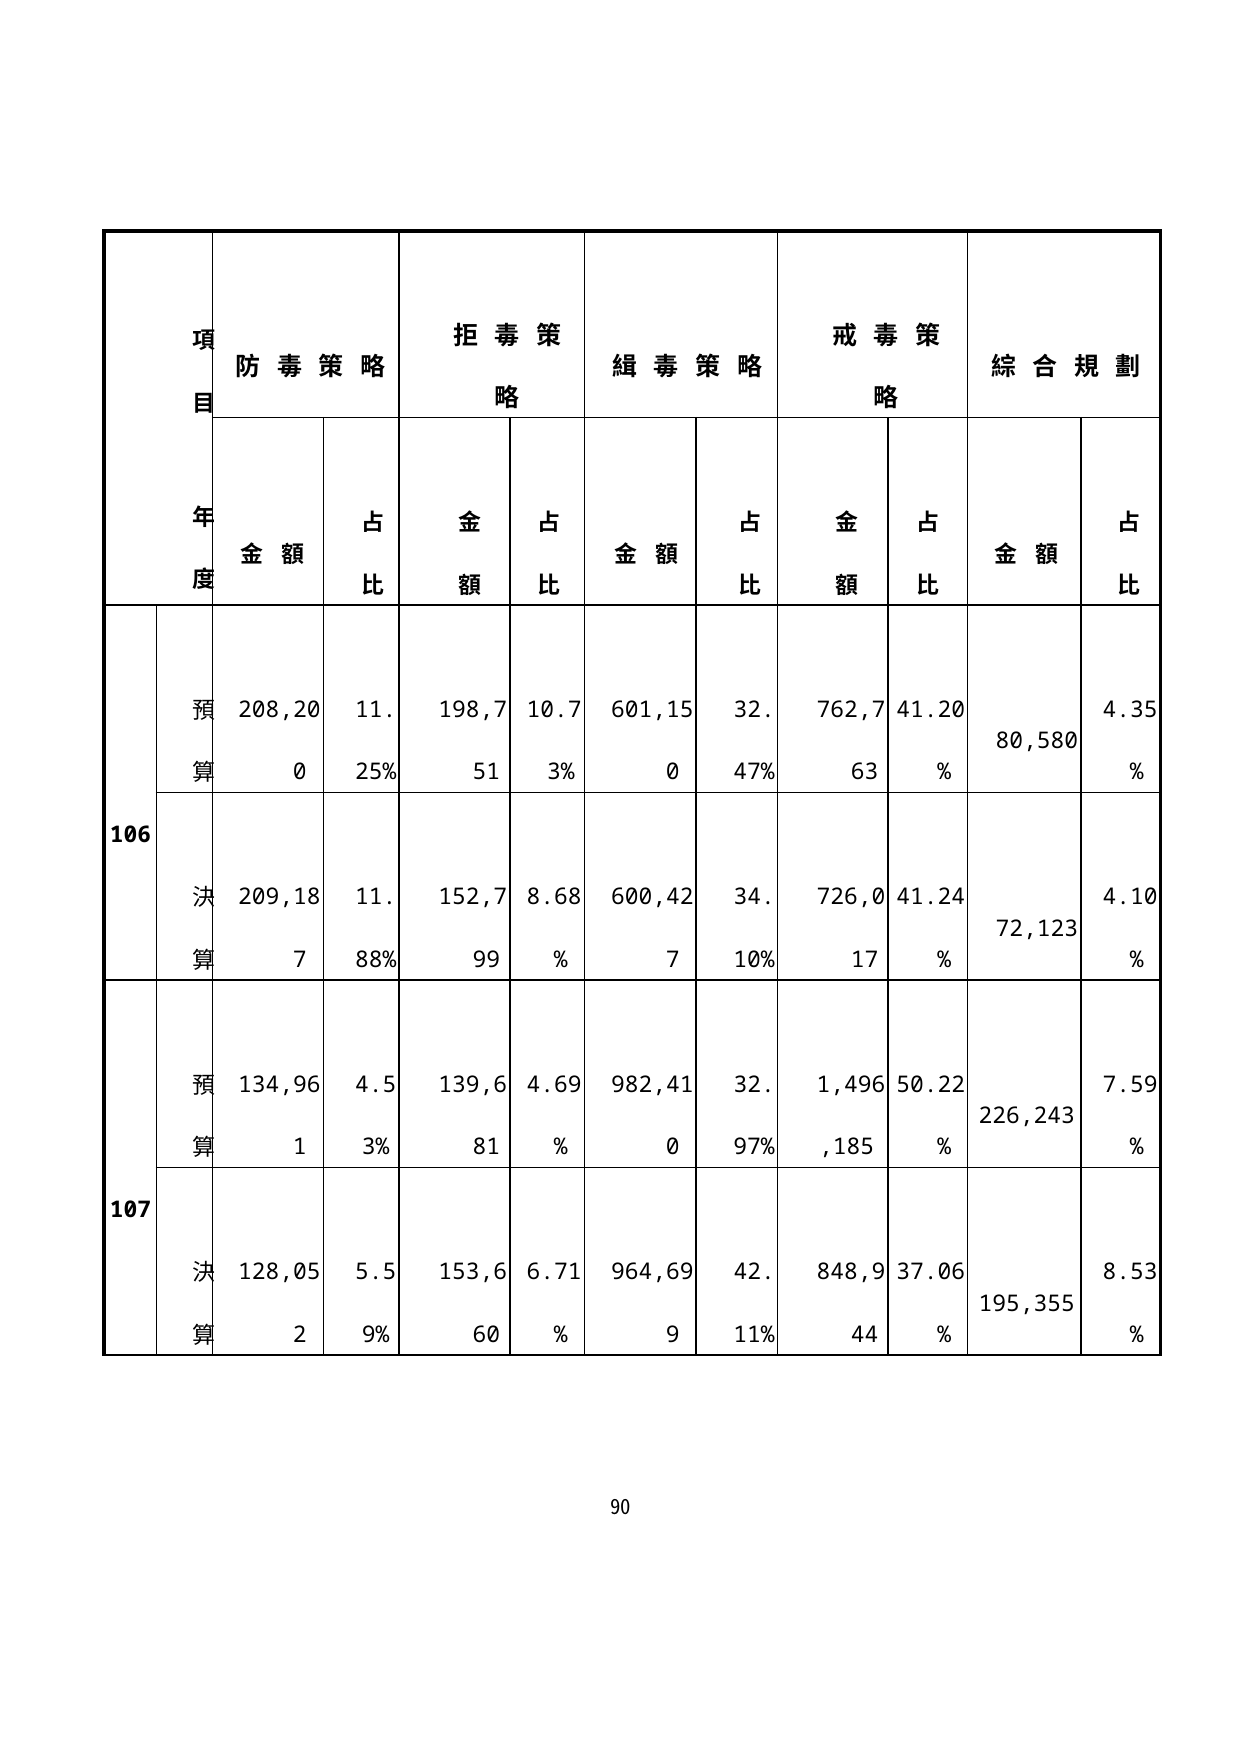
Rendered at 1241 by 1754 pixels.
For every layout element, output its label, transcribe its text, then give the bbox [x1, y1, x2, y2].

table_cell 11.88% [324, 793, 398, 979]
table_cell 848,944 [778, 1168, 887, 1354]
table_cell 預算 [157, 981, 212, 1167]
table_cell 982,410 [585, 981, 695, 1167]
table_cell 預算 [157, 606, 212, 792]
table_cell 195,355 [968, 1168, 1080, 1354]
table_cell 7.59% [1082, 981, 1159, 1167]
table_header 拒毒策略 [400, 233, 584, 417]
table_header 綜合規劃 [968, 233, 1159, 417]
table_cell 32.47% [697, 606, 777, 792]
table_cell 41.24% [889, 793, 967, 979]
table_cell 34.10% [697, 793, 777, 979]
table_cell 8.53% [1082, 1168, 1159, 1354]
table_cell 152,799 [400, 793, 509, 979]
table_cell 5.59% [324, 1168, 398, 1354]
table_cell 139,681 [400, 981, 509, 1167]
table_cell 金額 [400, 418, 509, 604]
table_cell 107 [106, 981, 156, 1354]
table_cell 4.10% [1082, 793, 1159, 979]
table_cell 6.71% [511, 1168, 584, 1354]
table_header 緝毒策略 [585, 233, 777, 417]
table_header 防毒策略 [213, 233, 398, 417]
table_cell 占比 [324, 418, 398, 604]
table_cell 占比 [697, 418, 777, 604]
table_cell 金額 [968, 418, 1080, 604]
table_cell 50.22% [889, 981, 967, 1167]
table_cell 41.20% [889, 606, 967, 792]
table_cell 占比 [889, 418, 967, 604]
table_cell 10.73% [511, 606, 584, 792]
table_cell 198,751 [400, 606, 509, 792]
table_cell 8.68% [511, 793, 584, 979]
table_cell 134,961 [213, 981, 323, 1167]
table_cell 226,243 [968, 981, 1080, 1167]
table_header 項目 年度 [106, 233, 212, 604]
table_cell 106 [106, 606, 156, 979]
table_cell 4.69% [511, 981, 584, 1167]
table_cell 726,017 [778, 793, 887, 979]
table_cell 128,052 [213, 1168, 323, 1354]
table_cell 601,150 [585, 606, 695, 792]
table_cell 4.53% [324, 981, 398, 1167]
table_cell 決算 [157, 793, 212, 979]
table_cell 762,763 [778, 606, 887, 792]
table_cell 153,660 [400, 1168, 509, 1354]
table_cell 964,699 [585, 1168, 695, 1354]
table_cell 32.97% [697, 981, 777, 1167]
table_cell 決算 [157, 1168, 212, 1354]
table_cell 占比 [1082, 418, 1159, 604]
table_cell 占比 [511, 418, 584, 604]
table_cell 金額 [585, 418, 695, 604]
table_cell 1,496,185 [778, 981, 887, 1167]
table_header 戒毒策略 [778, 233, 967, 417]
table_cell 600,427 [585, 793, 695, 979]
table_cell 42.11% [697, 1168, 777, 1354]
table_cell 209,187 [213, 793, 323, 979]
table_cell 11.25% [324, 606, 398, 792]
table_cell 72,123 [968, 793, 1080, 979]
table_cell 4.35% [1082, 606, 1159, 792]
table_cell 金額 [213, 418, 323, 604]
table_cell 80,580 [968, 606, 1080, 792]
table_cell 金額 [778, 418, 887, 604]
table_cell 37.06% [889, 1168, 967, 1354]
table_cell 208,200 [213, 606, 323, 792]
